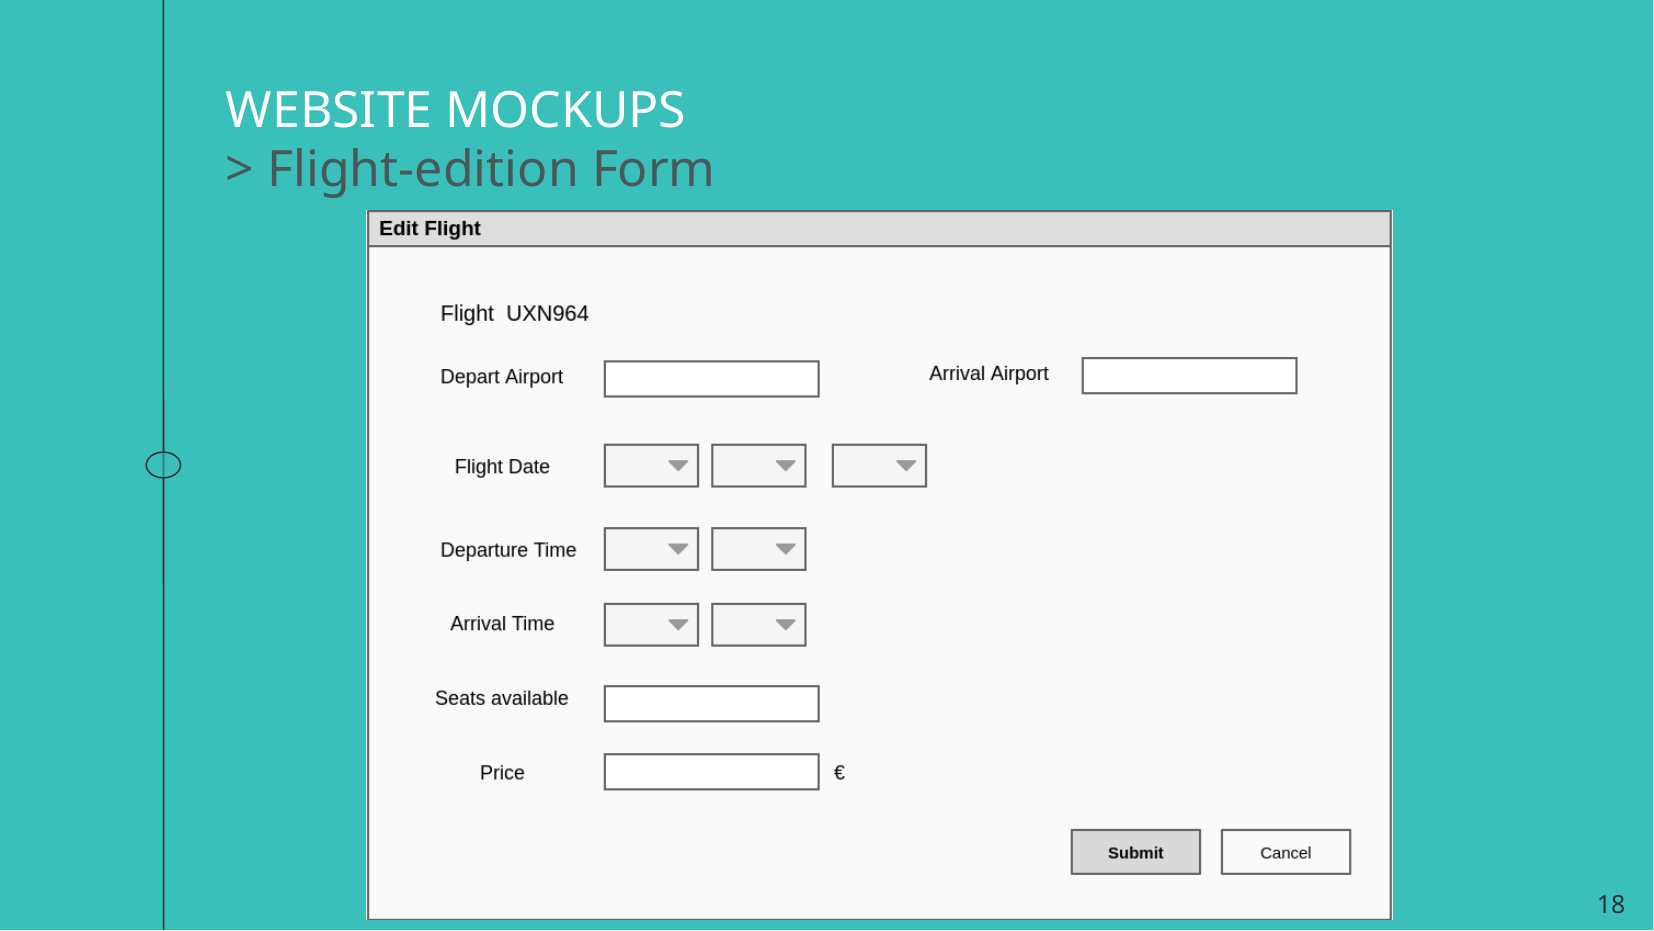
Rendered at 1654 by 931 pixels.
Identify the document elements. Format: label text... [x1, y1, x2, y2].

picture [366, 210, 1393, 920]
slide_number [1541, 873, 1641, 931]
title > Flight-edition Form [210, 153, 1451, 212]
title WEBSITE MOCKUPS [210, 90, 1451, 153]
